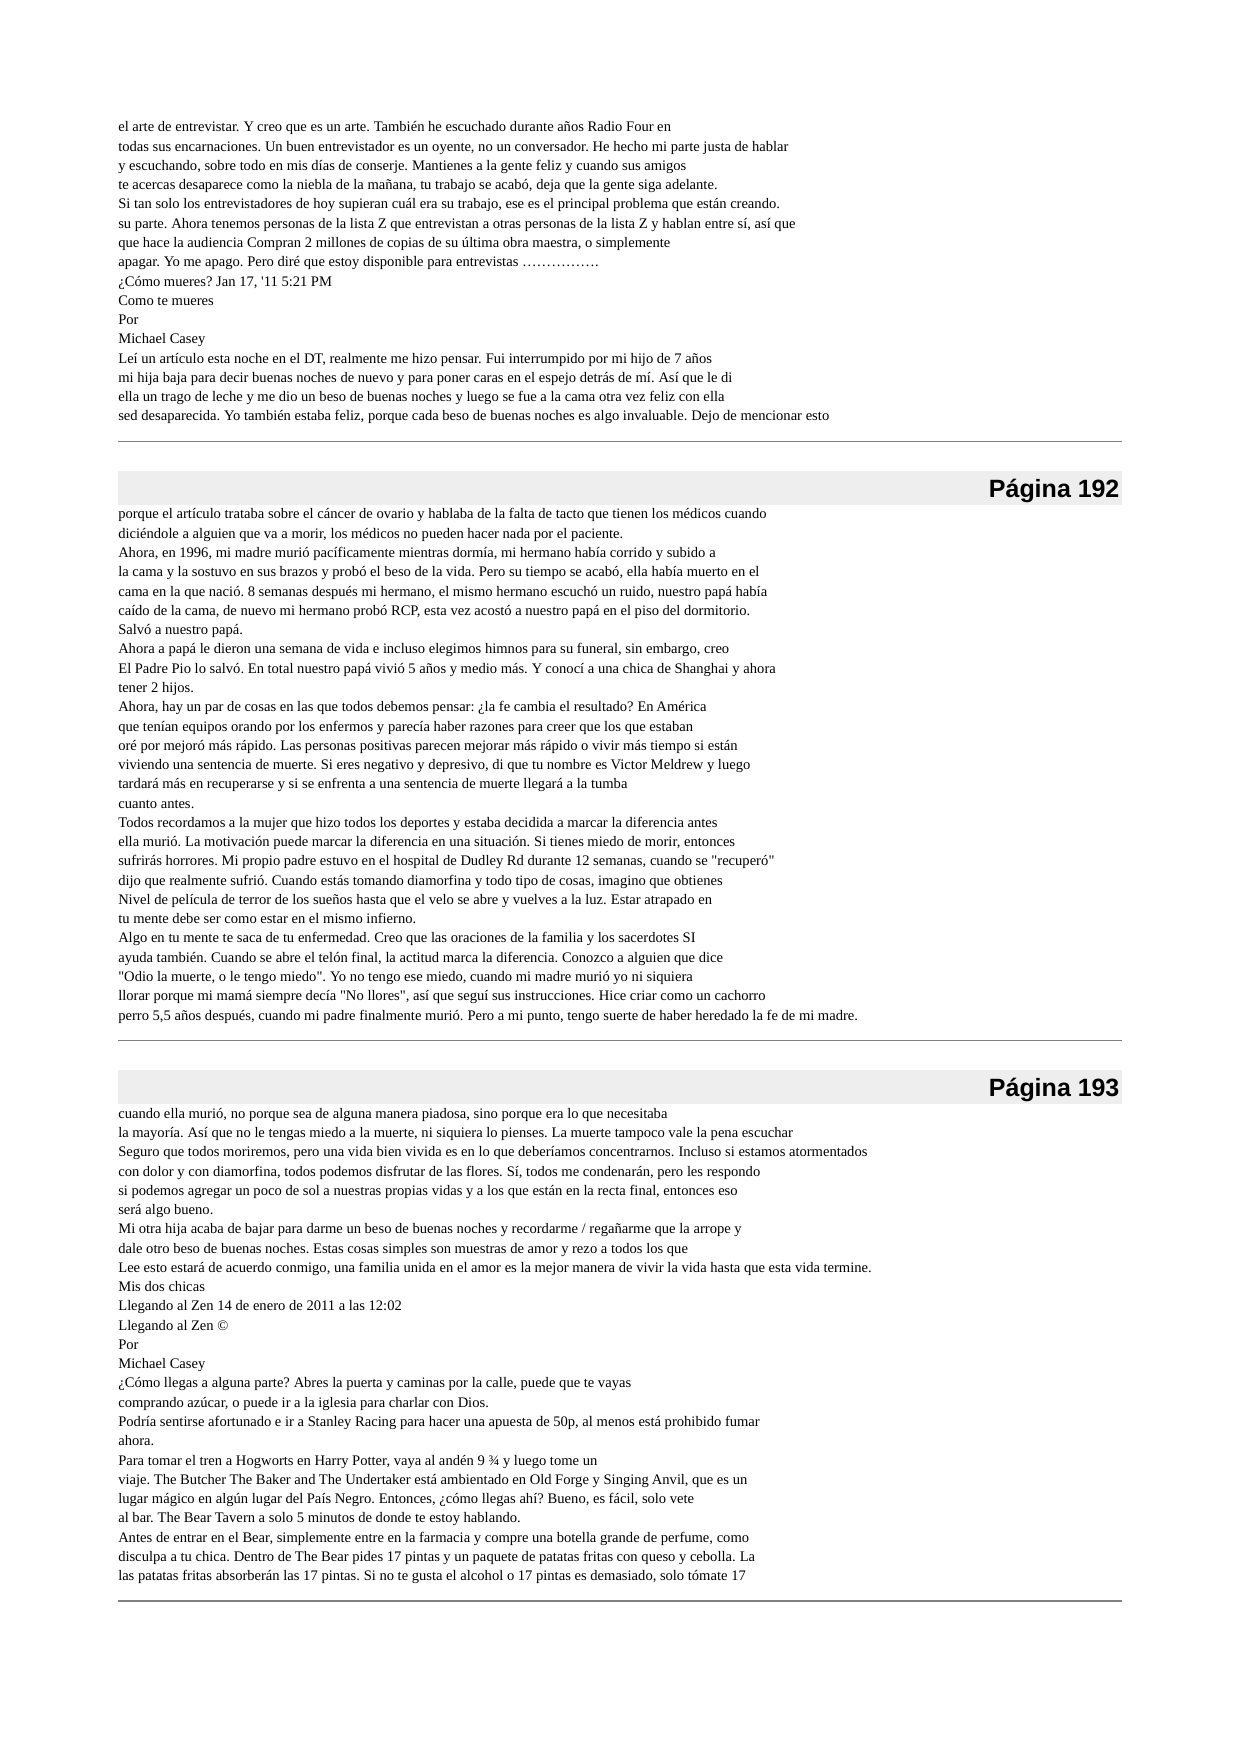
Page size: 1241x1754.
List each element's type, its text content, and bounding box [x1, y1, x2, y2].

text tener 2 hijos. [118, 679, 1122, 696]
text viaje. The Butcher The Baker and The Undertaker está ambientado en Old Forge y Singing Anvil, que es un [118, 1471, 1122, 1487]
text si podemos agregar un poco de sol a nuestras propias vidas y a los que están en la recta final, entonces eso [118, 1182, 1122, 1198]
text sed desaparecida. Yo también estaba feliz, porque cada beso de buenas noches es algo invaluable. Dejo de mencionar esto [118, 407, 1122, 424]
text la cama y la sostuvo en sus brazos y probó el beso de la vida. Pero su tiempo se acabó, ella había muerto en el [118, 563, 1122, 580]
text y escuchando, sobre todo en mis días de conserje. Mantienes a la gente feliz y cuando sus amigos [118, 157, 1122, 173]
text caído de la cama, de nuevo mi hermano probó RCP, esta vez acostó a nuestro papá en el piso del dormitorio. [118, 602, 1122, 618]
text tu mente debe ser como estar en el mismo infierno. [118, 910, 1122, 927]
text Mi otra hija acaba de bajar para darme un beso de buenas noches y recordarme / regañarme que la arrope y [118, 1220, 1122, 1237]
text las patatas fritas absorberán las 17 pintas. Si no te gusta el alcohol o 17 pintas es demasiado, solo tómate 17 [118, 1567, 1122, 1584]
text Michael Casey [118, 330, 1122, 347]
text será algo bueno. [118, 1201, 1122, 1218]
text que hace la audiencia Compran 2 millones de copias de su última obra maestra, o simplemente [118, 234, 1122, 251]
text ahora. [118, 1432, 1122, 1449]
text diciéndole a alguien que va a morir, los médicos no pueden hacer nada por el paciente. [118, 524, 1122, 541]
text Mis dos chicas [118, 1278, 1122, 1295]
text Lee esto estará de acuerdo conmigo, una familia unida en el amor es la mejor manera de vivir la vida hasta que esta vida termine. [118, 1259, 1122, 1275]
text Para tomar el tren a Hogworts en Harry Potter, vaya al andén 9 ¾ y luego tome un [118, 1451, 1122, 1468]
text "Odio la muerte, o le tengo miedo". Yo no tengo ese miedo, cuando mi madre murió yo ni siquiera [118, 968, 1122, 984]
text El Padre Pio lo salvó. En total nuestro papá vivió 5 años y medio más. Y conocí a una chica de Shanghai y ahora [118, 659, 1122, 676]
text Si tan solo los entrevistadores de hoy supieran cuál era su trabajo, ese es el principal problema que están creando. [118, 195, 1122, 212]
text ¿Cómo mueres? Jan 17, '11 5:21 PM [118, 272, 1122, 289]
text Por [118, 1336, 1122, 1352]
text tardará más en recuperarse y si se enfrenta a una sentencia de muerte llegará a la tumba [118, 775, 1122, 792]
text Antes de entrar en el Bear, simplemente entre en la farmacia y compre una botella grande de perfume, como [118, 1528, 1122, 1545]
text porque el artículo trataba sobre el cáncer de ovario y hablaba de la falta de tacto que tienen los médicos cuando [118, 505, 1122, 522]
text su parte. Ahora tenemos personas de la lista Z que entrevistan a otras personas de la lista Z y hablan entre sí, así que [118, 214, 1122, 231]
text el arte de entrevistar. Y creo que es un arte. También he escuchado durante años Radio Four en [118, 118, 1122, 135]
text Algo en tu mente te saca de tu enfermedad. Creo que las oraciones de la familia y los sacerdotes SI [118, 929, 1122, 946]
text Como te mueres [118, 292, 1122, 308]
text cuanto antes. [118, 794, 1122, 811]
text mi hija baja para decir buenas noches de nuevo y para poner caras en el espejo detrás de mí. Así que le di [118, 369, 1122, 385]
text cama en la que nació. 8 semanas después mi hermano, el mismo hermano escuchó un ruido, nuestro papá había [118, 582, 1122, 599]
text Podría sentirse afortunado e ir a Stanley Racing para hacer una apuesta de 50p, al menos está prohibido fumar [118, 1413, 1122, 1429]
table_header Página 192 [118, 471, 1122, 505]
text Michael Casey [118, 1355, 1122, 1372]
text dale otro beso de buenas noches. Estas cosas simples son muestras de amor y rezo a todos los que [118, 1239, 1122, 1256]
text dijo que realmente sufrió. Cuando estás tomando diamorfina y todo tipo de cosas, imagino que obtienes [118, 871, 1122, 888]
text Llegando al Zen 14 de enero de 2011 a las 12:02 [118, 1297, 1122, 1314]
text Nivel de película de terror de los sueños hasta que el velo se abre y vuelves a la luz. Estar atrapado en [118, 891, 1122, 907]
text te acercas desaparece como la niebla de la mañana, tu trabajo se acabó, deja que la gente siga adelante. [118, 176, 1122, 193]
text disculpa a tu chica. Dentro de The Bear pides 17 pintas y un paquete de patatas fritas con queso y cebolla. La [118, 1548, 1122, 1564]
text Ahora a papá le dieron una semana de vida e incluso elegimos himnos para su funeral, sin embargo, creo [118, 640, 1122, 657]
text Todos recordamos a la mujer que hizo todos los deportes y estaba decidida a marcar la diferencia antes [118, 814, 1122, 830]
table_header Página 193 [118, 1070, 1122, 1104]
text sufrirás horrores. Mi propio padre estuvo en el hospital de Dudley Rd durante 12 semanas, cuando se "recuperó" [118, 852, 1122, 869]
text con dolor y con diamorfina, todos podemos disfrutar de las flores. Sí, todos me condenarán, pero les respondo [118, 1162, 1122, 1179]
text ella un trago de leche y me dio un beso de buenas noches y luego se fue a la cama otra vez feliz con ella [118, 388, 1122, 405]
text Ahora, hay un par de cosas en las que todos debemos pensar: ¿la fe cambia el resultado? En América [118, 698, 1122, 715]
text lugar mágico en algún lugar del País Negro. Entonces, ¿cómo llegas ahí? Bueno, es fácil, solo vete [118, 1490, 1122, 1507]
text cuando ella murió, no porque sea de alguna manera piadosa, sino porque era lo que necesitaba [118, 1104, 1122, 1121]
text Por [118, 311, 1122, 328]
text ella murió. La motivación puede marcar la diferencia en una situación. Si tienes miedo de morir, entonces [118, 833, 1122, 850]
text Ahora, en 1996, mi madre murió pacíficamente mientras dormía, mi hermano había corrido y subido a [118, 544, 1122, 561]
text apagar. Yo me apago. Pero diré que estoy disponible para entrevistas ……………. [118, 253, 1122, 270]
text perro 5,5 años después, cuando mi padre finalmente murió. Pero a mi punto, tengo suerte de haber heredado la fe de mi madre. [118, 1006, 1122, 1023]
text Llegando al Zen © [118, 1316, 1122, 1333]
text llorar porque mi mamá siempre decía "No llores", así que seguí sus instrucciones. Hice criar como un cachorro [118, 987, 1122, 1004]
text viviendo una sentencia de muerte. Si eres negativo y depresivo, di que tu nombre es Victor Meldrew y luego [118, 756, 1122, 773]
text la mayoría. Así que no le tengas miedo a la muerte, ni siquiera lo pienses. La muerte tampoco vale la pena escuchar [118, 1124, 1122, 1141]
text Salvó a nuestro papá. [118, 621, 1122, 638]
text Seguro que todos moriremos, pero una vida bien vivida es en lo que deberíamos concentrarnos. Incluso si estamos atormentados [118, 1143, 1122, 1160]
text ¿Cómo llegas a alguna parte? Abres la puerta y caminas por la calle, puede que te vayas [118, 1374, 1122, 1391]
text ayuda también. Cuando se abre el telón final, la actitud marca la diferencia. Conozco a alguien que dice [118, 948, 1122, 965]
text que tenían equipos orando por los enfermos y parecía haber razones para creer que los que estaban [118, 717, 1122, 734]
text comprando azúcar, o puede ir a la iglesia para charlar con Dios. [118, 1393, 1122, 1410]
text todas sus encarnaciones. Un buen entrevistador es un oyente, no un conversador. He hecho mi parte justa de hablar [118, 137, 1122, 154]
text oré por mejoró más rápido. Las personas positivas parecen mejorar más rápido o vivir más tiempo si están [118, 737, 1122, 753]
text Leí un artículo esta noche en el DT, realmente me hizo pensar. Fui interrumpido por mi hijo de 7 años [118, 349, 1122, 366]
text al bar. The Bear Tavern a solo 5 minutos de donde te estoy hablando. [118, 1509, 1122, 1526]
